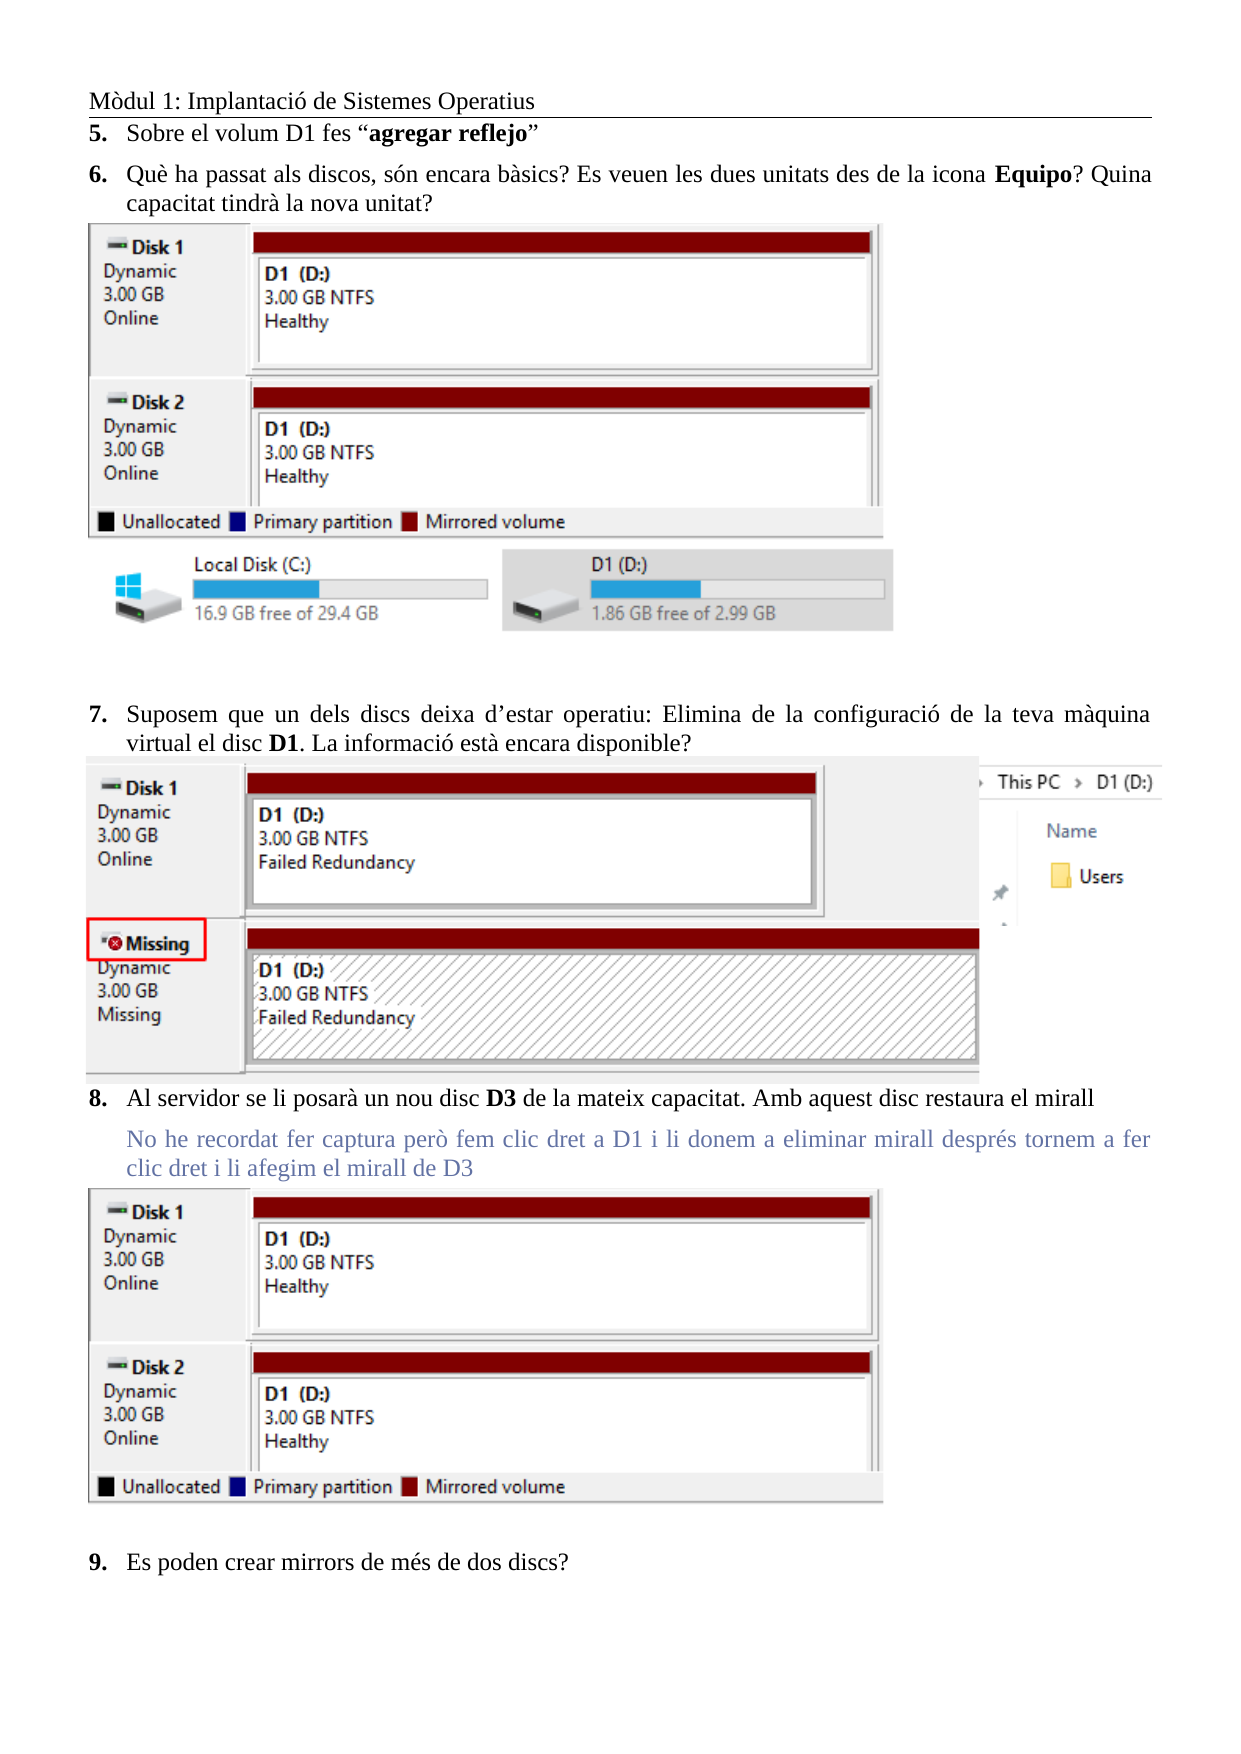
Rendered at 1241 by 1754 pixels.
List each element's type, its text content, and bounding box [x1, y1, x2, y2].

picture [85, 756, 1163, 1084]
list Es poden crear mirrors de més de dos discs? [89, 1547, 1152, 1576]
list No he recordat fer captura però fem clic dret a D1 i li donem a eliminar mirall després tornem a fer clic dret i li afegim el mirall de D3 [89, 1124, 1152, 1182]
list Al servidor se li posarà un nou disc D3 de la mateix capacitat. Amb aquest disc restaura el mirall [89, 926, 1152, 1112]
list Què ha passat als discos, són encara bàsics? Es veuen les dues unitats des de la icona Equipo? Quina capacitat tindrà la nova unitat? [89, 159, 1152, 217]
picture [88, 1188, 884, 1506]
picture [88, 223, 942, 658]
list Suposem que un dels discs deixa d’estar operatiu: Elimina de la configuració de la teva màquina virtual el disc D1. La informació està encara disponible? [89, 699, 1152, 756]
list Sobre el volum D1 fes “agregar reflejo” [89, 118, 1152, 147]
